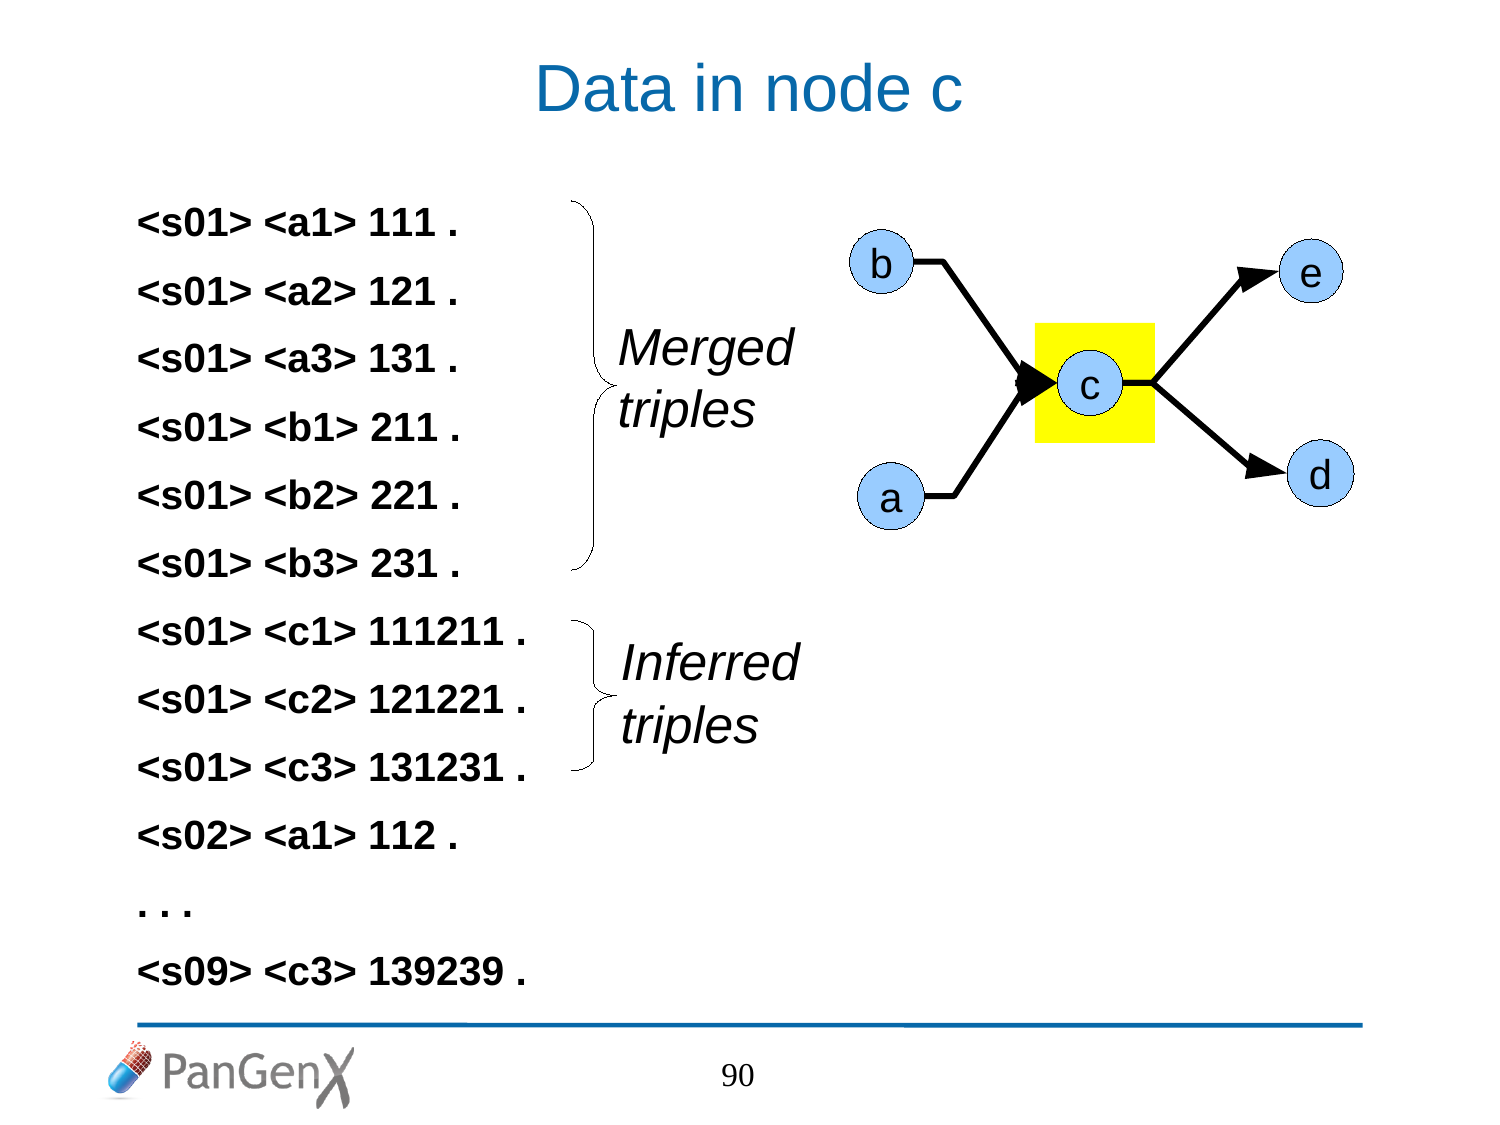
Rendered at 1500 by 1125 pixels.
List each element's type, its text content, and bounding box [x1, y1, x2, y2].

text_box e [1279, 238, 1344, 303]
text_box a [857, 462, 925, 530]
text_box Inferred triples [605, 621, 816, 762]
text_box Merged triples [602, 305, 810, 446]
title Data in node c [0, 6, 1500, 149]
text_box c [1057, 350, 1123, 416]
text_box b [849, 229, 914, 294]
picture [89, 1041, 354, 1109]
text_box d [1287, 439, 1355, 507]
list <s01> <a1> 111 . <s01> <a2> 121 . <s01> <a3> 131 . <s01> <b1> 211 . <s01> <b2> 221 . <s01> <b3> 231 . <s01> <c1> 111211 . <s01> <c2> 121221 . <s01> <c3> 131231 . <s02> <a1> 112 . . . . <s09> <c3> 139239 . [115, 179, 1387, 1005]
